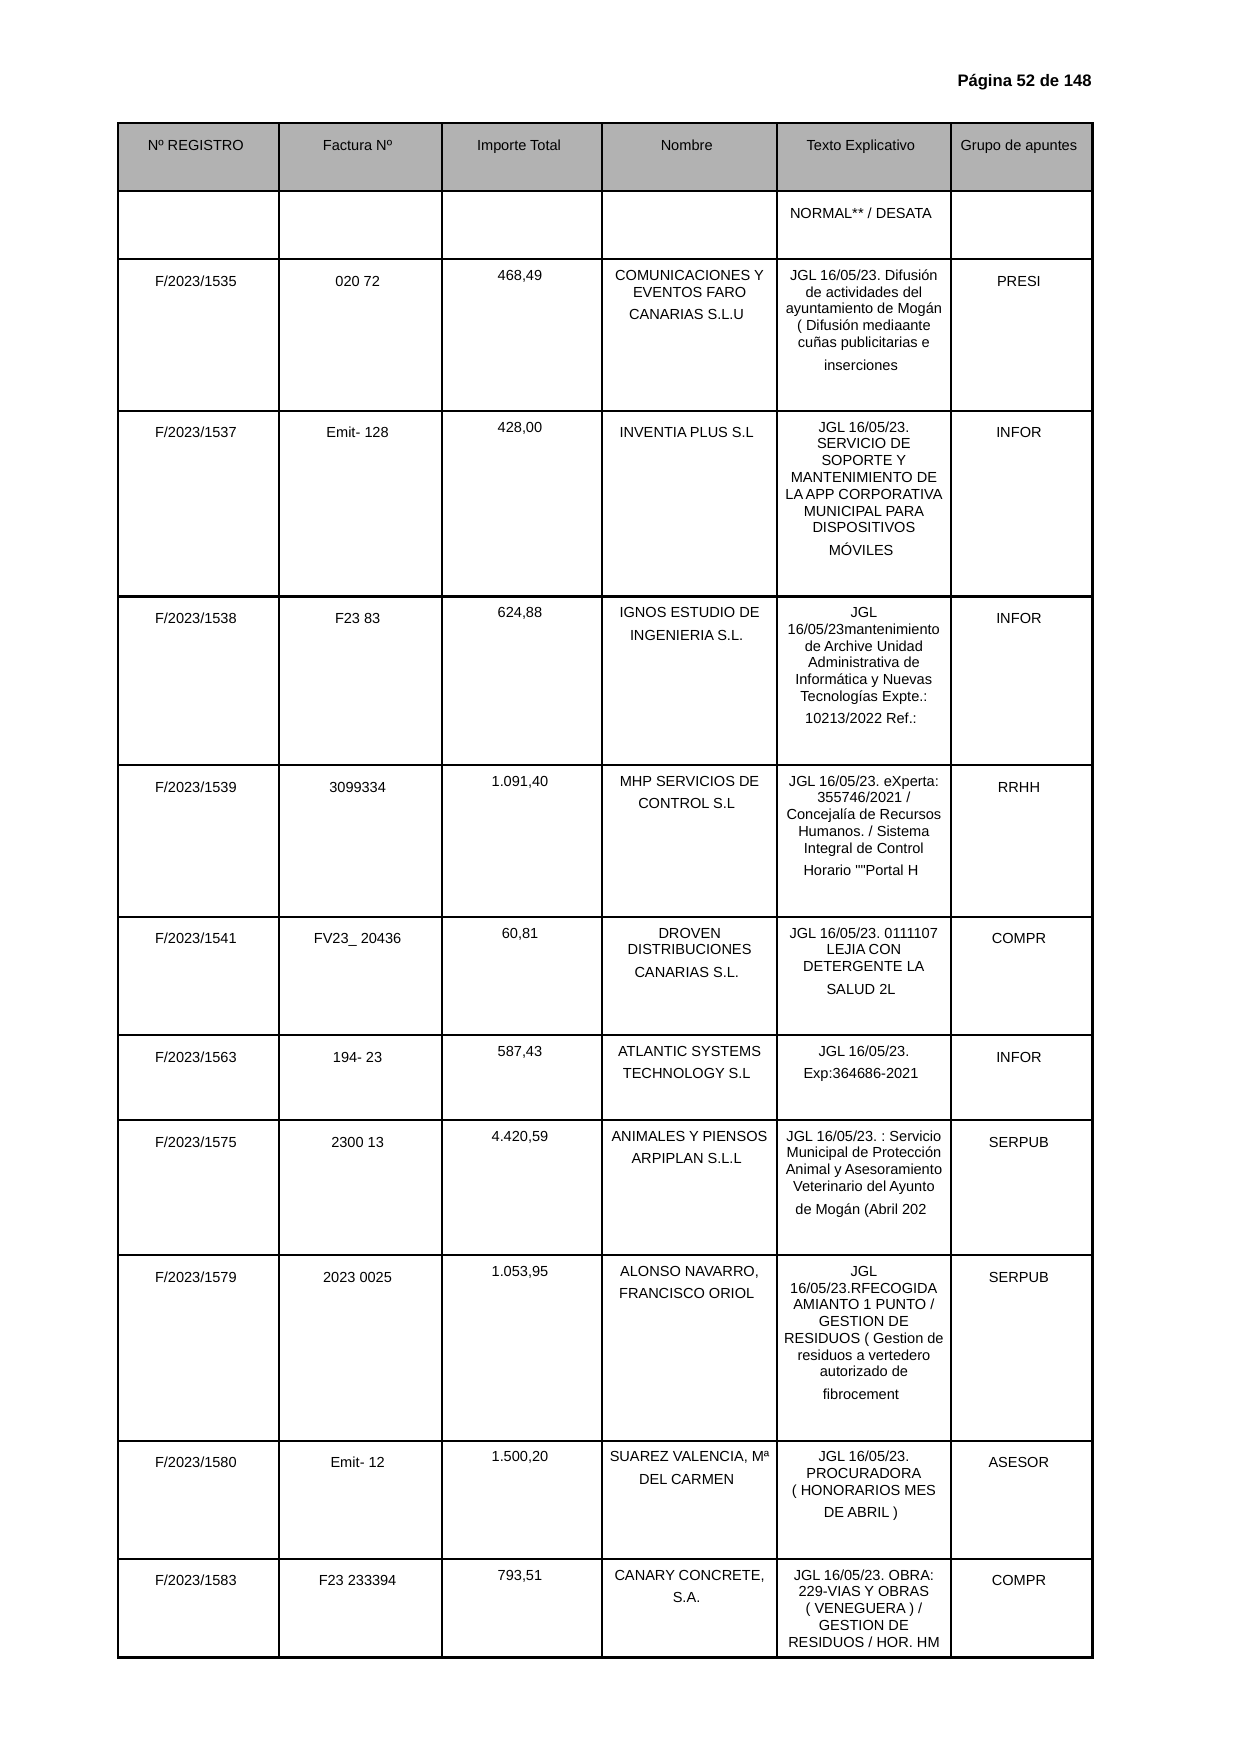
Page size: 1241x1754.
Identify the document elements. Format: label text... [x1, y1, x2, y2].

table_cell 194- 23 [280, 1036, 441, 1119]
table_cell F/2023/1579 [119, 1256, 278, 1439]
table_cell 587,43 [443, 1036, 601, 1119]
table_cell DROVEN DISTRIBUCIONES CANARIAS S.L. [603, 918, 776, 1034]
table_cell Emit- 12 [280, 1442, 441, 1558]
table_cell [280, 192, 441, 258]
table_cell JGL 16/05/23. eXperta: 355746/2021 / Concejalía de Recursos Humanos. / Sistema Integral de Control Horario ""Portal H [778, 766, 950, 916]
table_header Grupo de apuntes [952, 124, 1091, 190]
table_cell 4.420,59 [443, 1121, 601, 1254]
table_cell ATLANTIC SYSTEMS TECHNOLOGY S.L [603, 1036, 776, 1119]
table_cell JGL 16/05/23. OBRA: 229-VIAS Y OBRAS ( VENEGUERA ) / GESTION DE RESIDUOS / HOR. HM [778, 1560, 950, 1656]
table_cell F/2023/1535 [119, 260, 278, 410]
table_cell F/2023/1537 [119, 412, 278, 595]
table_cell 793,51 [443, 1560, 601, 1656]
table_cell [952, 192, 1091, 258]
table_cell COMUNICACIONES Y EVENTOS FARO CANARIAS S.L.U [603, 260, 776, 410]
table_cell INFOR [952, 412, 1091, 595]
table_cell INVENTIA PLUS S.L [603, 412, 776, 595]
table_cell JGL 16/05/23. 0111107 LEJIA CON DETERGENTE LA SALUD 2L [778, 918, 950, 1034]
table_cell 1.053,95 [443, 1256, 601, 1439]
table_cell F23 83 [280, 598, 441, 764]
table_cell JGL 16/05/23. : Servicio Municipal de Protección Animal y Asesoramiento Veterinario del Ayunto de Mogán (Abril 202 [778, 1121, 950, 1254]
table_cell ASESOR [952, 1442, 1091, 1558]
table_cell SUAREZ VALENCIA, Mª DEL CARMEN [603, 1442, 776, 1558]
table_cell F/2023/1583 [119, 1560, 278, 1656]
table_cell 60,81 [443, 918, 601, 1034]
table_cell 2300 13 [280, 1121, 441, 1254]
table_cell COMPR [952, 1560, 1091, 1656]
table_cell [603, 192, 776, 258]
table_cell F/2023/1563 [119, 1036, 278, 1119]
table_header Texto Explicativo [778, 124, 950, 190]
table_cell 624,88 [443, 598, 601, 764]
table_cell 1.091,40 [443, 766, 601, 916]
table_cell 2023 0025 [280, 1256, 441, 1439]
table_cell SERPUB [952, 1121, 1091, 1254]
table_cell JGL 16/05/23mantenimiento de Archive Unidad Administrativa de Informática y Nuevas Tecnologías Expte.: 10213/2022 Ref.: [778, 598, 950, 764]
table_cell F/2023/1575 [119, 1121, 278, 1254]
table_header Nº REGISTRO [119, 124, 278, 190]
table_cell PRESI [952, 260, 1091, 410]
table_cell 1.500,20 [443, 1442, 601, 1558]
table_cell 428,00 [443, 412, 601, 595]
table_cell FV23_ 20436 [280, 918, 441, 1034]
table_cell MHP SERVICIOS DE CONTROL S.L [603, 766, 776, 916]
table_cell INFOR [952, 1036, 1091, 1119]
table_header Importe Total [443, 124, 601, 190]
table_cell F/2023/1580 [119, 1442, 278, 1558]
table_cell JGL 16/05/23. Difusión de actividades del ayuntamiento de Mogán ( Difusión mediaante cuñas publicitarias e inserciones [778, 260, 950, 410]
table_cell F/2023/1539 [119, 766, 278, 916]
table_cell 020 72 [280, 260, 441, 410]
table_cell IGNOS ESTUDIO DE INGENIERIA S.L. [603, 598, 776, 764]
table_cell ALONSO NAVARRO, FRANCISCO ORIOL [603, 1256, 776, 1439]
table_cell [443, 192, 601, 258]
table_cell F/2023/1538 [119, 598, 278, 764]
table_cell F/2023/1541 [119, 918, 278, 1034]
table_cell COMPR [952, 918, 1091, 1034]
table_cell Emit- 128 [280, 412, 441, 595]
table_cell INFOR [952, 598, 1091, 764]
table_cell JGL 16/05/23. Exp:364686-2021 [778, 1036, 950, 1119]
table_cell JGL 16/05/23. SERVICIO DE SOPORTE Y MANTENIMIENTO DE LA APP CORPORATIVA MUNICIPAL PARA DISPOSITIVOS MÓVILES [778, 412, 950, 595]
table_cell SERPUB [952, 1256, 1091, 1439]
table_cell [119, 192, 278, 258]
table_header Factura Nº [280, 124, 441, 190]
table_header Nombre [603, 124, 776, 190]
table_cell NORMAL** / DESATA [778, 192, 950, 258]
table_cell F23 233394 [280, 1560, 441, 1656]
table_cell 468,49 [443, 260, 601, 410]
table_cell JGL 16/05/23.RFECOGIDA AMIANTO 1 PUNTO / GESTION DE RESIDUOS ( Gestion de residuos a vertedero autorizado de fibrocement [778, 1256, 950, 1439]
table_cell 3099334 [280, 766, 441, 916]
table_cell JGL 16/05/23. PROCURADORA ( HONORARIOS MES DE ABRIL ) [778, 1442, 950, 1558]
table_cell CANARY CONCRETE, S.A. [603, 1560, 776, 1656]
table_cell RRHH [952, 766, 1091, 916]
table_cell ANIMALES Y PIENSOS ARPIPLAN S.L.L [603, 1121, 776, 1254]
